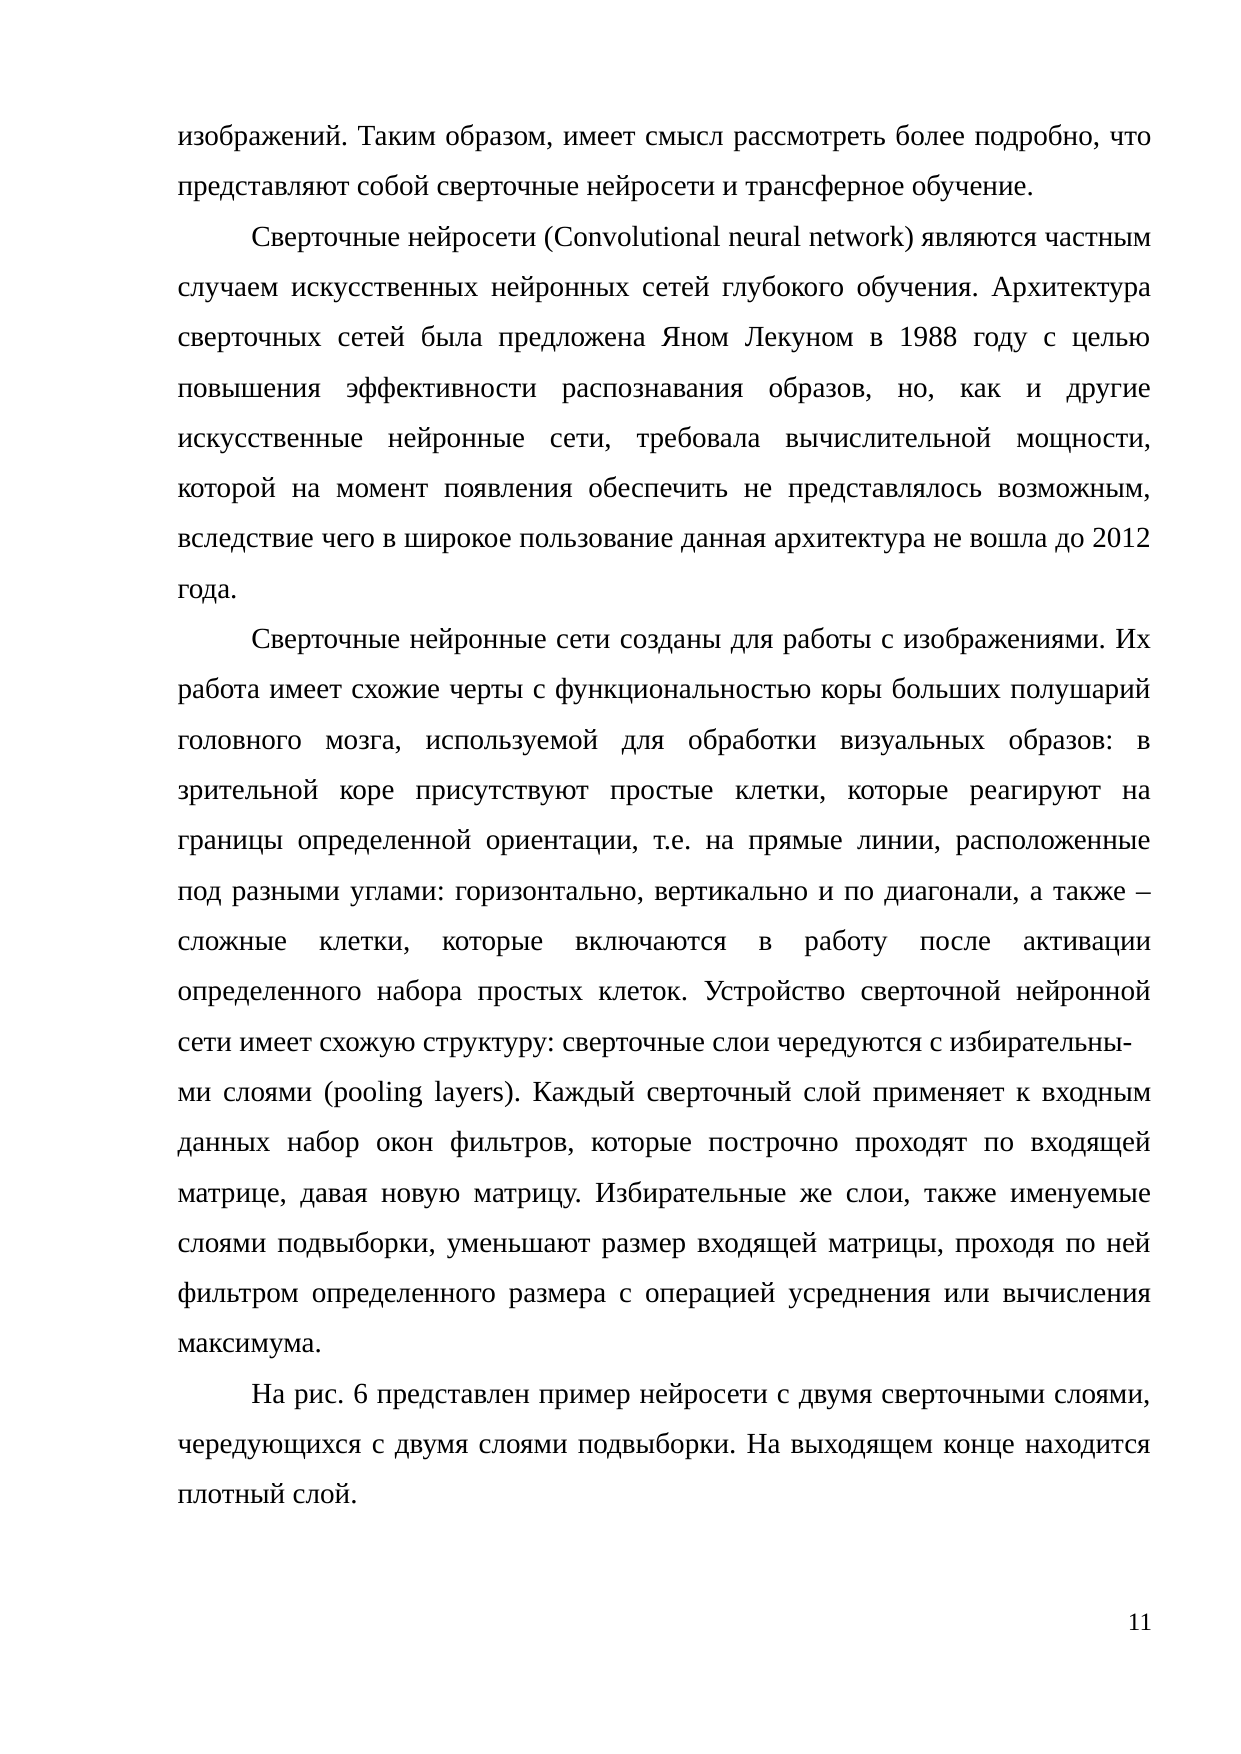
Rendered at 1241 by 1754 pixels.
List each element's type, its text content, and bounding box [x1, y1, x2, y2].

text На рис. 6 представлен пример нейросети с двумя сверточными слоями, чередующихся с двумя слоями подвыборки. На выходящем конце находится плотный слой. [177, 1376, 1152, 1510]
text Сверточные нейросети (Convolutional neural network) являются частным случаем искусственных нейронных сетей глубокого обучения. Архитектура сверточных сетей была предложена Яном Лекуном в 1988 году с целью повышения эффективности распознавания образов, но, как и другие искусственные нейронные сети, требовала вычислительной мощности, которой на момент появления обеспечить не представлялось возможным, вследствие чего в широкое пользование данная архитектура не вошла до 2012 года. [177, 219, 1152, 604]
text изображений. Таким образом, имеет смысл рассмотреть более подробно, что представляют собой сверточные нейросети и трансферное обучение. [177, 118, 1152, 202]
text Сверточные нейронные сети созданы для работы с изображениями. Их работа имеет схожие черты с функциональностью коры больших полушарий головного мозга, используемой для обработки визуальных образов: в зрительной коре присутствуют простые клетки, которые реагируют на границы определенной ориентации, т.е. на прямые линии, расположенные под разными углами: горизонтально, вертикально и по диагонали, а также – сложные клетки, которые включаются в работу после активации определенного набора простых клеток. Устройство сверточной нейронной сети имеет схожую структуру: сверточные слои чередуются с избирательны- [177, 621, 1152, 1057]
text ми слоями (pooling layers). Каждый сверточный слой применяет к входным данных набор окон фильтров, которые построчно проходят по входящей матрице, давая новую матрицу. Избирательные же слои, также именуемые слоями подвыборки, уменьшают размер входящей матрицы, проходя по ней фильтром определенного размера с операцией усреднения или вычисления максимума. [177, 1074, 1152, 1359]
